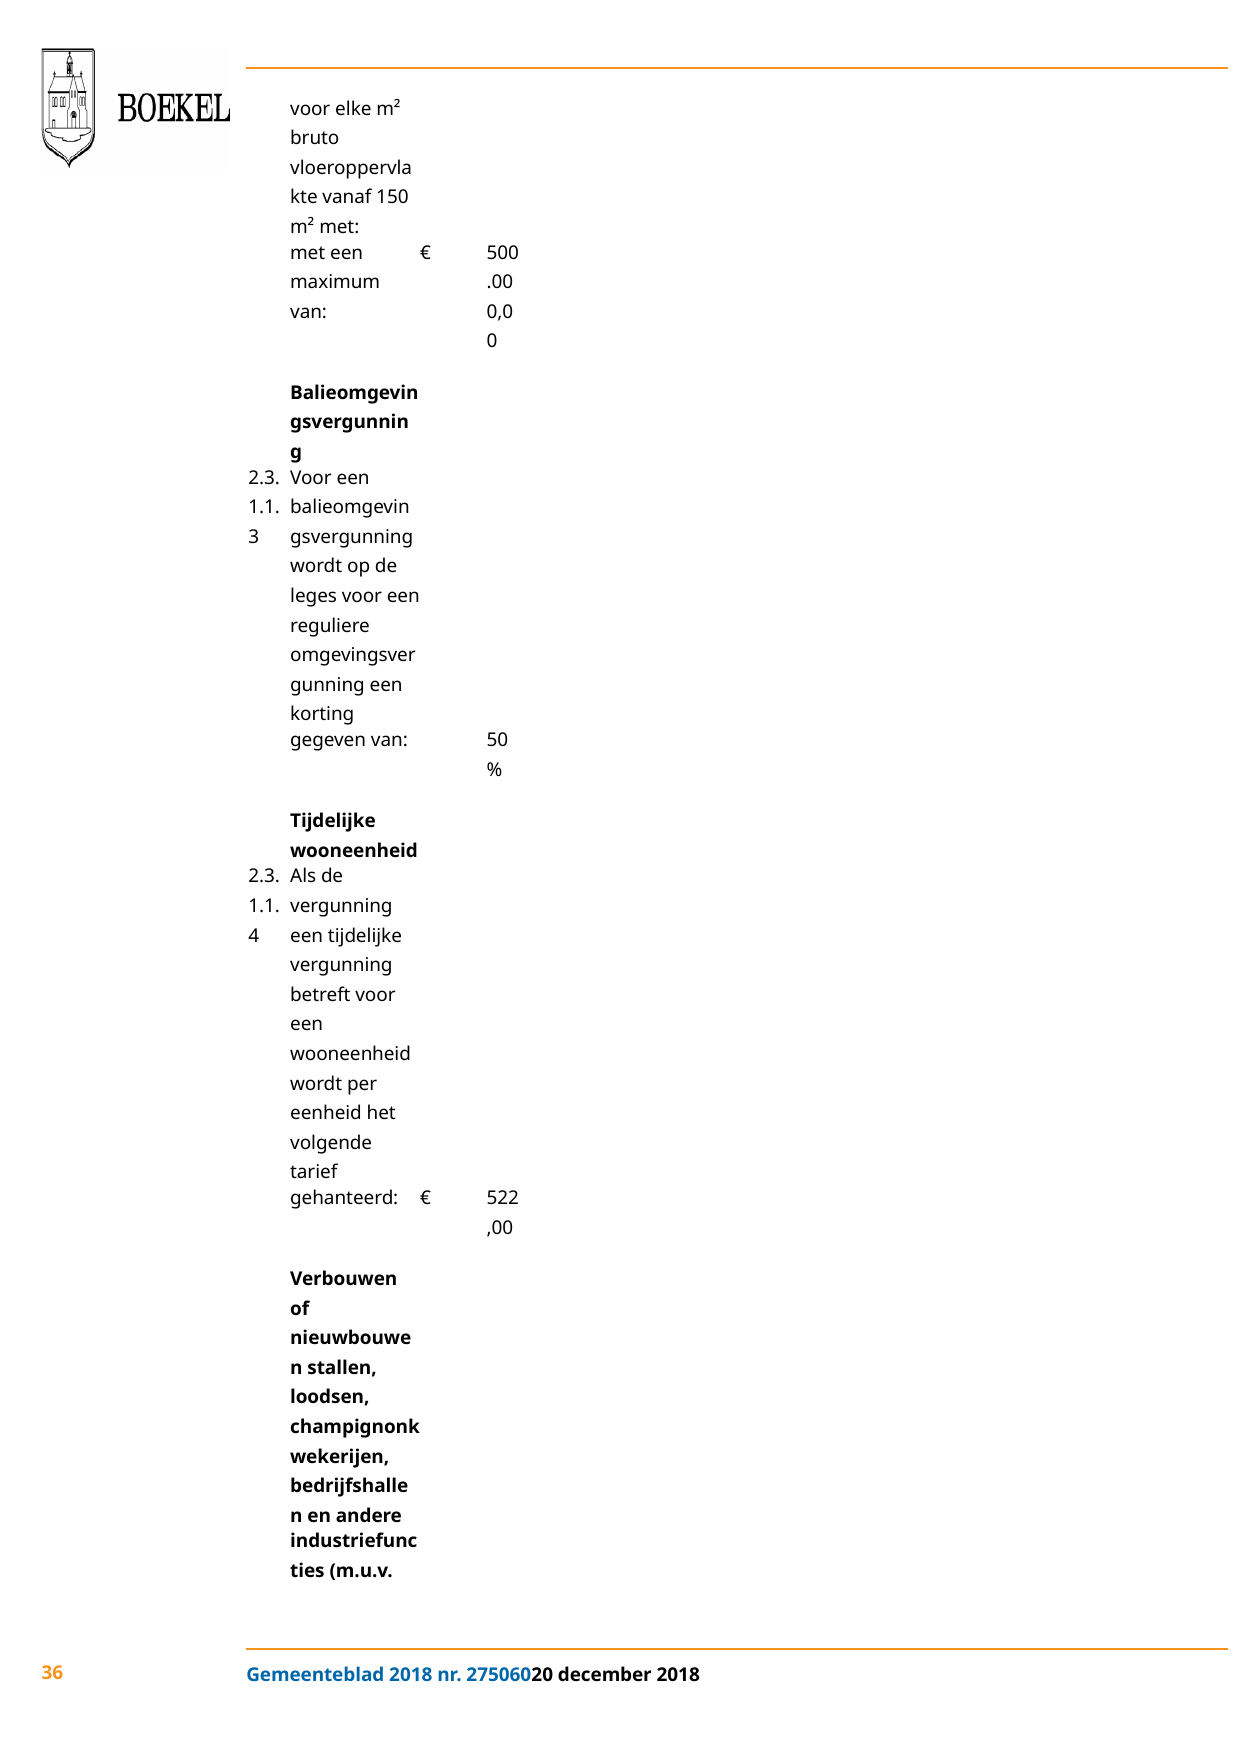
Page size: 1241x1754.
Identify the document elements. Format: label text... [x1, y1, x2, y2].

table_cell [553, 1265, 586, 1528]
table_cell [1085, 863, 1118, 1184]
table_cell [553, 95, 586, 239]
table_cell [753, 726, 786, 782]
table_cell [620, 1265, 653, 1528]
table_cell [420, 1265, 453, 1528]
table_cell [1085, 1240, 1118, 1265]
table_cell [819, 1240, 852, 1265]
table_cell [486, 95, 520, 239]
table_cell [453, 1265, 486, 1528]
table_cell [620, 808, 653, 863]
table_cell [520, 808, 553, 863]
table_cell [653, 808, 686, 863]
table_cell industriefuncties (m.u.v. [290, 1528, 420, 1583]
table_cell 500.000,00 [486, 239, 520, 353]
table_cell [1019, 808, 1052, 863]
table_cell [453, 379, 486, 464]
table_cell [420, 782, 453, 807]
table_cell [553, 464, 586, 726]
table_cell [1085, 95, 1118, 239]
table_cell [786, 726, 819, 782]
table_cell Balieomgevingsvergunning [290, 379, 420, 464]
table_cell [952, 379, 985, 464]
table_cell [985, 1184, 1018, 1239]
table_cell [919, 1184, 952, 1239]
table_cell gehanteerd: [290, 1184, 420, 1239]
table_cell [985, 808, 1018, 863]
table_cell [248, 808, 290, 863]
table_cell [786, 863, 819, 1184]
table_cell [885, 782, 919, 807]
table_cell [819, 726, 852, 782]
table_cell [885, 1528, 919, 1583]
table_cell [1052, 95, 1085, 239]
table_cell [885, 726, 919, 782]
table_cell [248, 1184, 290, 1239]
table_cell [753, 464, 786, 726]
table_cell [486, 808, 520, 863]
table_cell [586, 464, 619, 726]
table_cell [852, 1184, 885, 1239]
table_cell [719, 1240, 752, 1265]
table_cell [786, 95, 819, 239]
table_cell [985, 464, 1018, 726]
table_cell [248, 353, 290, 379]
table_cell [453, 782, 486, 807]
table_cell Tijdelijke wooneenheid [290, 808, 420, 863]
table_cell [686, 464, 719, 726]
table_cell [248, 379, 290, 464]
table_cell [885, 379, 919, 464]
table_cell [1052, 782, 1085, 807]
table_cell [952, 1528, 985, 1583]
table_cell [985, 863, 1018, 1184]
table_cell [248, 95, 290, 239]
table_cell [852, 1265, 885, 1528]
table_cell [1085, 353, 1118, 379]
table_cell [1118, 726, 1152, 782]
table_cell [719, 1265, 752, 1528]
table_cell [1052, 726, 1085, 782]
table_cell [786, 379, 819, 464]
table_cell [1019, 1240, 1052, 1265]
table_cell [852, 379, 885, 464]
table_cell [653, 1528, 686, 1583]
table_cell [586, 1265, 619, 1528]
table_cell [1085, 782, 1118, 807]
table_cell [985, 1265, 1018, 1528]
table_cell [786, 1184, 819, 1239]
table_cell [1019, 782, 1052, 807]
table_cell [1085, 808, 1118, 863]
picture [41, 47, 231, 172]
table_cell [852, 1240, 885, 1265]
table_cell [819, 379, 852, 464]
table_cell [620, 1528, 653, 1583]
table_cell [248, 1240, 290, 1265]
table_cell [1118, 464, 1152, 726]
table_cell [520, 353, 553, 379]
table_cell [919, 95, 952, 239]
table_cell [248, 239, 290, 353]
table_cell [753, 1265, 786, 1528]
table_cell [919, 863, 952, 1184]
table_cell [486, 1240, 520, 1265]
table_cell [885, 353, 919, 379]
table_cell [620, 95, 653, 239]
table_cell [919, 1528, 952, 1583]
table_cell [1085, 726, 1118, 782]
table_cell [753, 239, 786, 353]
table_cell [1019, 863, 1052, 1184]
table_cell [985, 1528, 1018, 1583]
table_cell [885, 95, 919, 239]
table_cell [686, 726, 719, 782]
table_cell [620, 782, 653, 807]
table_cell [520, 239, 553, 353]
table_cell [486, 464, 520, 726]
table_cell [686, 782, 719, 807]
table_cell [1052, 1240, 1085, 1265]
table_cell [586, 95, 619, 239]
table_cell [1052, 464, 1085, 726]
table_cell [1052, 1265, 1085, 1528]
table_cell [420, 863, 453, 1184]
table_cell [1052, 863, 1085, 1184]
table_cell 2.3.1.1.4 [248, 863, 290, 1184]
table_cell [420, 808, 453, 863]
table_cell 50% [486, 726, 520, 782]
table_cell [919, 464, 952, 726]
table_cell [420, 379, 453, 464]
table_cell [520, 464, 553, 726]
table_cell [1019, 726, 1052, 782]
table_cell [686, 808, 719, 863]
table_cell [520, 1184, 553, 1239]
table_cell [586, 1528, 619, 1583]
table_cell [653, 863, 686, 1184]
table_cell [719, 782, 752, 807]
table_cell [486, 379, 520, 464]
table_cell [819, 95, 852, 239]
table_cell [653, 782, 686, 807]
table_cell [620, 464, 653, 726]
table_cell [786, 808, 819, 863]
table_cell [985, 95, 1018, 239]
table_cell [753, 1184, 786, 1239]
table_cell [819, 808, 852, 863]
table_cell [248, 726, 290, 782]
table_cell Als de vergunning een tijdelijke vergunning betreft voor een wooneenheid wordt per eenheid het volgende tarief [290, 863, 420, 1184]
table_cell [553, 863, 586, 1184]
table_cell [819, 782, 852, 807]
table_cell [786, 353, 819, 379]
table_cell [1118, 1528, 1152, 1583]
table_cell [420, 726, 453, 782]
table_cell [1052, 239, 1085, 353]
table_cell [653, 239, 686, 353]
table_cell Voor een balieomgevingsvergunning wordt op de leges voor een reguliere omgevingsvergunning een korting [290, 464, 420, 726]
table_cell [1118, 782, 1152, 807]
table_cell [819, 1265, 852, 1528]
table_cell [453, 808, 486, 863]
table_cell [1118, 95, 1152, 239]
table_cell [486, 353, 520, 379]
table_cell [885, 1240, 919, 1265]
table_cell met een maximum van: [290, 239, 420, 353]
table_cell [586, 1184, 619, 1239]
table_cell [520, 95, 553, 239]
table_cell [786, 239, 819, 353]
table_cell [852, 808, 885, 863]
table_cell [653, 1265, 686, 1528]
table_cell [553, 1528, 586, 1583]
table_cell [786, 1265, 819, 1528]
table_cell [952, 239, 985, 353]
table_cell [952, 863, 985, 1184]
table_cell [520, 1528, 553, 1583]
table_cell [620, 239, 653, 353]
table_cell [719, 239, 752, 353]
table_cell [453, 95, 486, 239]
table_cell [1085, 1265, 1118, 1528]
table_cell [852, 95, 885, 239]
table_cell [586, 1240, 619, 1265]
table_cell [719, 353, 752, 379]
table_cell [819, 353, 852, 379]
table_cell [719, 464, 752, 726]
table_cell [453, 353, 486, 379]
table_cell [919, 379, 952, 464]
table_cell [885, 1184, 919, 1239]
table_cell [520, 1265, 553, 1528]
table_cell [620, 353, 653, 379]
table_cell [1019, 353, 1052, 379]
table_cell [520, 1240, 553, 1265]
table_cell [985, 353, 1018, 379]
table_cell [653, 1240, 686, 1265]
table_cell [420, 95, 453, 239]
table_cell [453, 1240, 486, 1265]
table_cell [753, 782, 786, 807]
table_cell [985, 239, 1018, 353]
table_cell [1052, 1528, 1085, 1583]
table_cell [719, 1184, 752, 1239]
table_cell [919, 808, 952, 863]
table_cell [852, 782, 885, 807]
table_cell [1118, 808, 1152, 863]
table_cell [819, 863, 852, 1184]
table_cell [1085, 239, 1118, 353]
table_cell [919, 353, 952, 379]
table_cell [1085, 379, 1118, 464]
table_cell [985, 379, 1018, 464]
table_cell [786, 464, 819, 726]
table_cell [453, 1184, 486, 1239]
table_cell [719, 863, 752, 1184]
table_cell [1019, 1184, 1052, 1239]
table_cell [753, 1240, 786, 1265]
table_cell [586, 726, 619, 782]
table_cell [453, 239, 486, 353]
table_cell [786, 1528, 819, 1583]
table_cell [786, 1240, 819, 1265]
table_cell [1085, 1528, 1118, 1583]
table_cell [1085, 1184, 1118, 1239]
table_cell [553, 726, 586, 782]
table_cell [586, 863, 619, 1184]
table_cell [486, 782, 520, 807]
table_cell [686, 863, 719, 1184]
table_cell € [420, 1184, 453, 1239]
table_cell [919, 1265, 952, 1528]
table_cell [952, 464, 985, 726]
table_cell [819, 1184, 852, 1239]
table_cell [686, 239, 719, 353]
table_cell [686, 1240, 719, 1265]
table_cell [1019, 1265, 1052, 1528]
table_cell [719, 808, 752, 863]
table_cell [553, 379, 586, 464]
table_cell [586, 379, 619, 464]
table_cell [1019, 95, 1052, 239]
table_cell [753, 808, 786, 863]
table_cell [852, 726, 885, 782]
table_cell [420, 1240, 453, 1265]
table_cell [520, 726, 553, 782]
table_cell [919, 782, 952, 807]
table_cell [586, 782, 619, 807]
table_cell [686, 1184, 719, 1239]
table_cell [653, 379, 686, 464]
table_cell [952, 726, 985, 782]
table_cell [653, 726, 686, 782]
table_cell [553, 1240, 586, 1265]
table_cell [453, 863, 486, 1184]
table_cell [520, 379, 553, 464]
table_cell [819, 239, 852, 353]
table_cell [653, 353, 686, 379]
table_cell [919, 1240, 952, 1265]
table_cell [686, 95, 719, 239]
table_cell [852, 464, 885, 726]
table_cell [852, 1528, 885, 1583]
table_cell [553, 782, 586, 807]
table_cell [1019, 239, 1052, 353]
table_cell [753, 1528, 786, 1583]
table_cell [952, 1184, 985, 1239]
table_cell [1019, 1528, 1052, 1583]
table_cell [620, 1184, 653, 1239]
table_cell [1118, 1265, 1152, 1528]
table_cell [1118, 353, 1152, 379]
table_cell [952, 808, 985, 863]
table_cell [852, 239, 885, 353]
table_cell [620, 863, 653, 1184]
table_cell [1019, 379, 1052, 464]
table_cell [753, 379, 786, 464]
table_cell [453, 726, 486, 782]
table_cell [553, 353, 586, 379]
table_cell [719, 1528, 752, 1583]
table_cell [553, 239, 586, 353]
table_cell gegeven van: [290, 726, 420, 782]
table_cell [852, 353, 885, 379]
table_cell [520, 782, 553, 807]
table_cell [686, 1528, 719, 1583]
table_cell [1118, 863, 1152, 1184]
table_cell [952, 353, 985, 379]
table_cell [453, 464, 486, 726]
table_cell [620, 1240, 653, 1265]
table_cell [653, 464, 686, 726]
table_cell [819, 464, 852, 726]
table_cell [520, 863, 553, 1184]
table_cell [1118, 1240, 1152, 1265]
table_cell [1118, 379, 1152, 464]
table_cell [985, 782, 1018, 807]
table_cell [620, 726, 653, 782]
table_cell Verbouwen of nieuwbouwen stallen, loodsen, champignonkwekerijen, bedrijfshallen en andere [290, 1265, 420, 1528]
table_cell [952, 782, 985, 807]
table_cell [1052, 808, 1085, 863]
table_cell [248, 782, 290, 807]
table_cell [952, 95, 985, 239]
table_cell 522,00 [486, 1184, 520, 1239]
table_cell [952, 1240, 985, 1265]
table_cell [719, 726, 752, 782]
table_cell € [420, 239, 453, 353]
table_cell voor elke m² bruto vloeroppervlakte vanaf 150 m² met: [290, 95, 420, 239]
table_cell [885, 464, 919, 726]
table_cell [553, 1184, 586, 1239]
table_cell [1118, 1184, 1152, 1239]
table_cell [852, 863, 885, 1184]
table_cell [290, 1240, 420, 1265]
table_cell [1052, 379, 1085, 464]
table_cell [486, 863, 520, 1184]
table_cell [919, 239, 952, 353]
table_cell [453, 1528, 486, 1583]
table_cell [586, 353, 619, 379]
table_cell [985, 1240, 1018, 1265]
table_cell [753, 95, 786, 239]
table_cell [586, 808, 619, 863]
table_cell [686, 1265, 719, 1528]
table_cell [1085, 464, 1118, 726]
table_cell [686, 379, 719, 464]
table_cell [420, 353, 453, 379]
table_cell [290, 782, 420, 807]
table_cell [1052, 1184, 1085, 1239]
table_cell [952, 1265, 985, 1528]
table_cell [653, 1184, 686, 1239]
table_cell [248, 1265, 290, 1528]
table_cell [885, 863, 919, 1184]
table_cell 2.3.1.1.3 [248, 464, 290, 726]
table_cell [420, 1528, 453, 1583]
table_cell [719, 379, 752, 464]
table_cell [1019, 464, 1052, 726]
table_cell [290, 353, 420, 379]
table_cell [553, 808, 586, 863]
table_cell [753, 353, 786, 379]
table_cell [1052, 353, 1085, 379]
table_cell [486, 1265, 520, 1528]
table_cell [985, 726, 1018, 782]
table_cell [919, 726, 952, 782]
table_cell [248, 1528, 290, 1583]
table_cell [653, 95, 686, 239]
table_cell [420, 464, 453, 726]
table_cell [885, 808, 919, 863]
table_cell [686, 353, 719, 379]
table_cell [819, 1528, 852, 1583]
table_cell [753, 863, 786, 1184]
table_cell [719, 95, 752, 239]
table_cell [586, 239, 619, 353]
table_cell [486, 1528, 520, 1583]
table_cell [885, 239, 919, 353]
table_cell [786, 782, 819, 807]
table_cell [620, 379, 653, 464]
table_cell [885, 1265, 919, 1528]
table_cell [1118, 239, 1152, 353]
